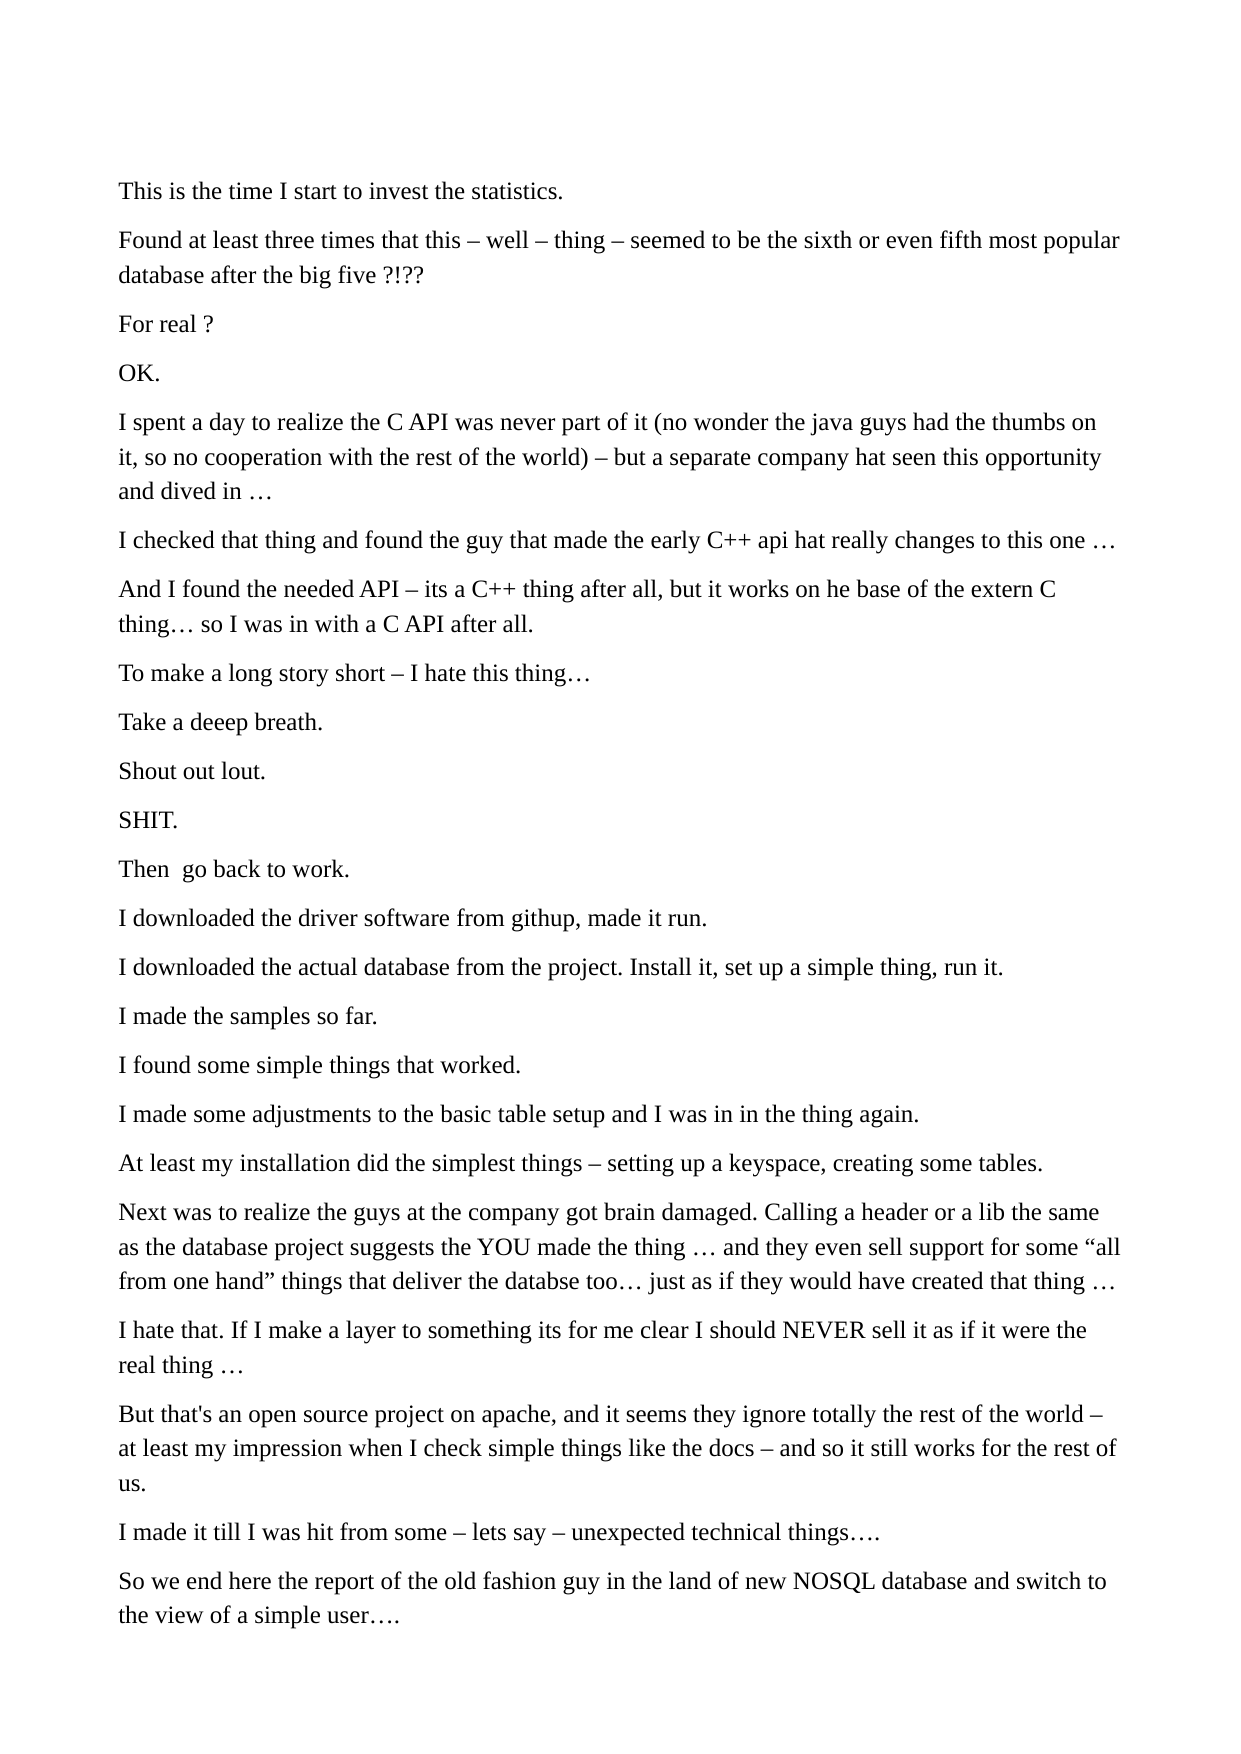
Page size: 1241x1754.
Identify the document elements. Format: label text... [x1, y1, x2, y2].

text I checked that thing and found the guy that made the early C++ api hat really changes to this one … [118, 525, 1122, 554]
text Take a deeep breath. [118, 707, 1122, 736]
text I made it till I was hit from some – lets say – unexpected technical things…. [118, 1517, 1122, 1546]
text I found some simple things that worked. [118, 1050, 1122, 1079]
text At least my installation did the simplest things – setting up a keyspace, creating some tables. [118, 1148, 1122, 1177]
text Next was to realize the guys at the company got brain damaged. Calling a header or a lib the same as the database project suggests the YOU made the thing … and they even sell support for some “all from one hand” things that deliver the databse too… just as if they would have created that thing … [118, 1197, 1122, 1295]
text Shout out lout. [118, 756, 1122, 784]
text For real ? [118, 309, 1122, 338]
text Then go back to work. [118, 854, 1122, 883]
text To make a long story short – I hate this thing… [118, 658, 1122, 686]
text Found at least three times that this – well – thing – seemed to be the sixth or even fifth most popular database after the big five ?!?? [118, 225, 1122, 289]
text I made the samples so far. [118, 1001, 1122, 1030]
text But that's an open source project on apache, and it seems they ignore totally the rest of the world – at least my impression when I check simple things like the docs – and so it still works for the rest of us. [118, 1399, 1122, 1497]
text I downloaded the actual database from the project. Install it, set up a simple thing, run it. [118, 952, 1122, 981]
text I hate that. If I make a layer to something its for me clear I should NEVER sell it as if it were the real thing … [118, 1315, 1122, 1379]
text So we end here the report of the old fashion guy in the land of new NOSQL database and switch to the view of a simple user…. [118, 1566, 1122, 1629]
text And I found the needed API – its a C++ thing after all, but it works on he base of the extern C thing… so I was in with a C API after all. [118, 574, 1122, 637]
text This is the time I start to invest the statistics. [118, 176, 1122, 205]
text OK. [118, 358, 1122, 387]
text I spent a day to realize the C API was never part of it (no wonder the java guys had the thumbs on it, so no cooperation with the rest of the world) – but a separate company hat seen this opportunity and dived in … [118, 407, 1122, 505]
text I downloaded the driver software from githup, made it run. [118, 903, 1122, 932]
text I made some adjustments to the basic table setup and I was in in the thing again. [118, 1099, 1122, 1128]
text SHIT. [118, 805, 1122, 834]
